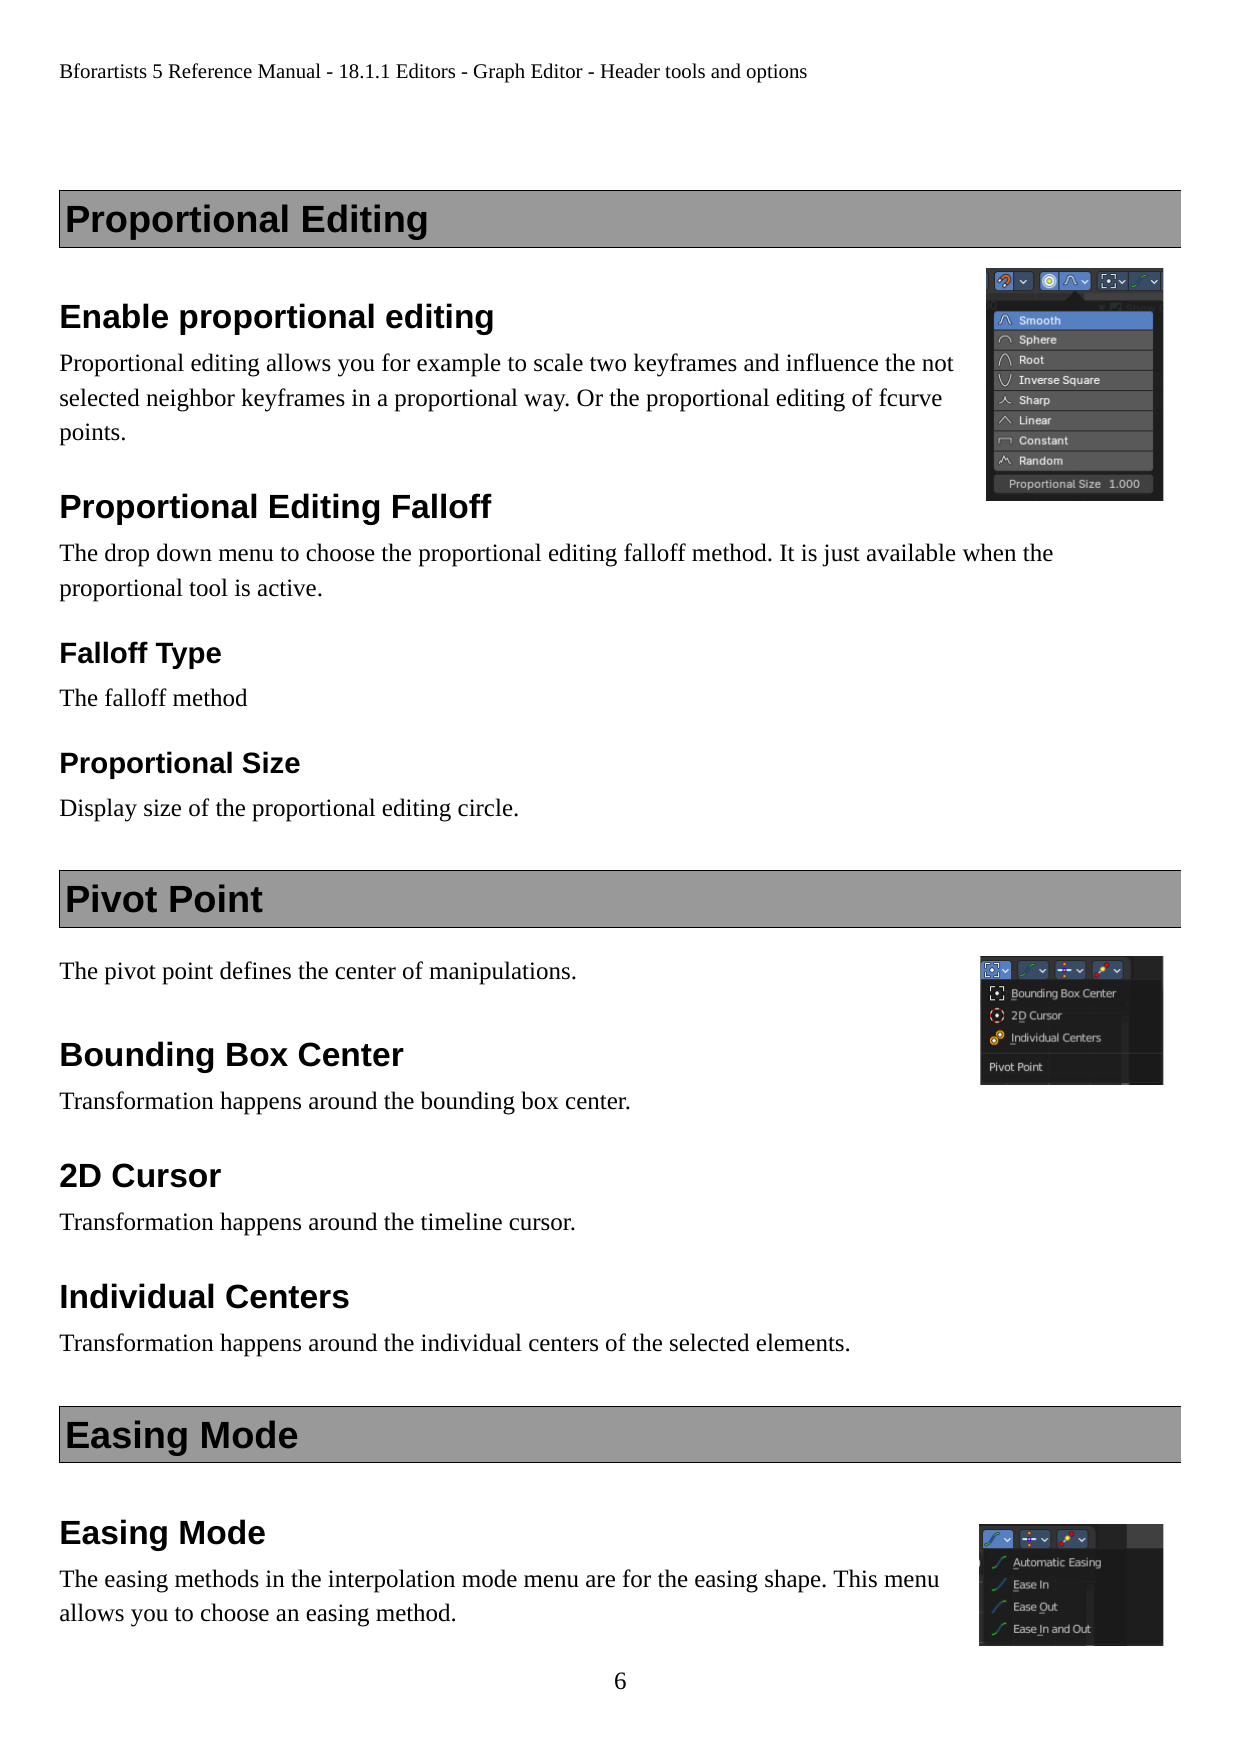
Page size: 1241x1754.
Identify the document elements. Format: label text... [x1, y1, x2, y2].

text The drop down menu to choose the proportional editing falloff method. It is just available when the proportional tool is active. [59, 538, 1181, 602]
subtitle [1164, 1035, 1181, 1073]
subtitle [1164, 297, 1181, 336]
table_header Pivot Point [60, 871, 1181, 927]
table_header Easing Mode [60, 1407, 1181, 1462]
subtitle Proportional Size [59, 746, 1181, 780]
subtitle Proportional Editing Falloff [59, 487, 1181, 526]
text Display size of the proportional editing circle. [59, 793, 1181, 821]
text Transformation happens around the bounding box center. [59, 1086, 1181, 1114]
picture [986, 268, 1164, 501]
subtitle Bounding Box Center [59, 1035, 980, 1073]
subtitle Enable proportional editing [59, 297, 986, 336]
text Proportional editing allows you for example to scale two keyframes and influence the not selected neighbor keyframes in a proportional way. Or the proportional editing of fcurve points. [59, 348, 986, 446]
subtitle Individual Centers [59, 1277, 1181, 1315]
picture [979, 1524, 1164, 1646]
text The falloff method [59, 683, 1181, 711]
text Transformation happens around the timeline cursor. [59, 1207, 1181, 1236]
text Transformation happens around the individual centers of the selected elements. [59, 1328, 1181, 1357]
subtitle Easing Mode [59, 1512, 1181, 1551]
table_header Proportional Editing [60, 191, 1181, 247]
subtitle 2D Cursor [59, 1156, 1181, 1194]
text The easing methods in the interpolation mode menu are for the easing shape. This menu allows you to choose an easing method. [59, 1564, 979, 1627]
text The pivot point defines the center of manipulations. [59, 956, 980, 985]
picture [980, 956, 1164, 1085]
subtitle Falloff Type [59, 636, 1181, 670]
